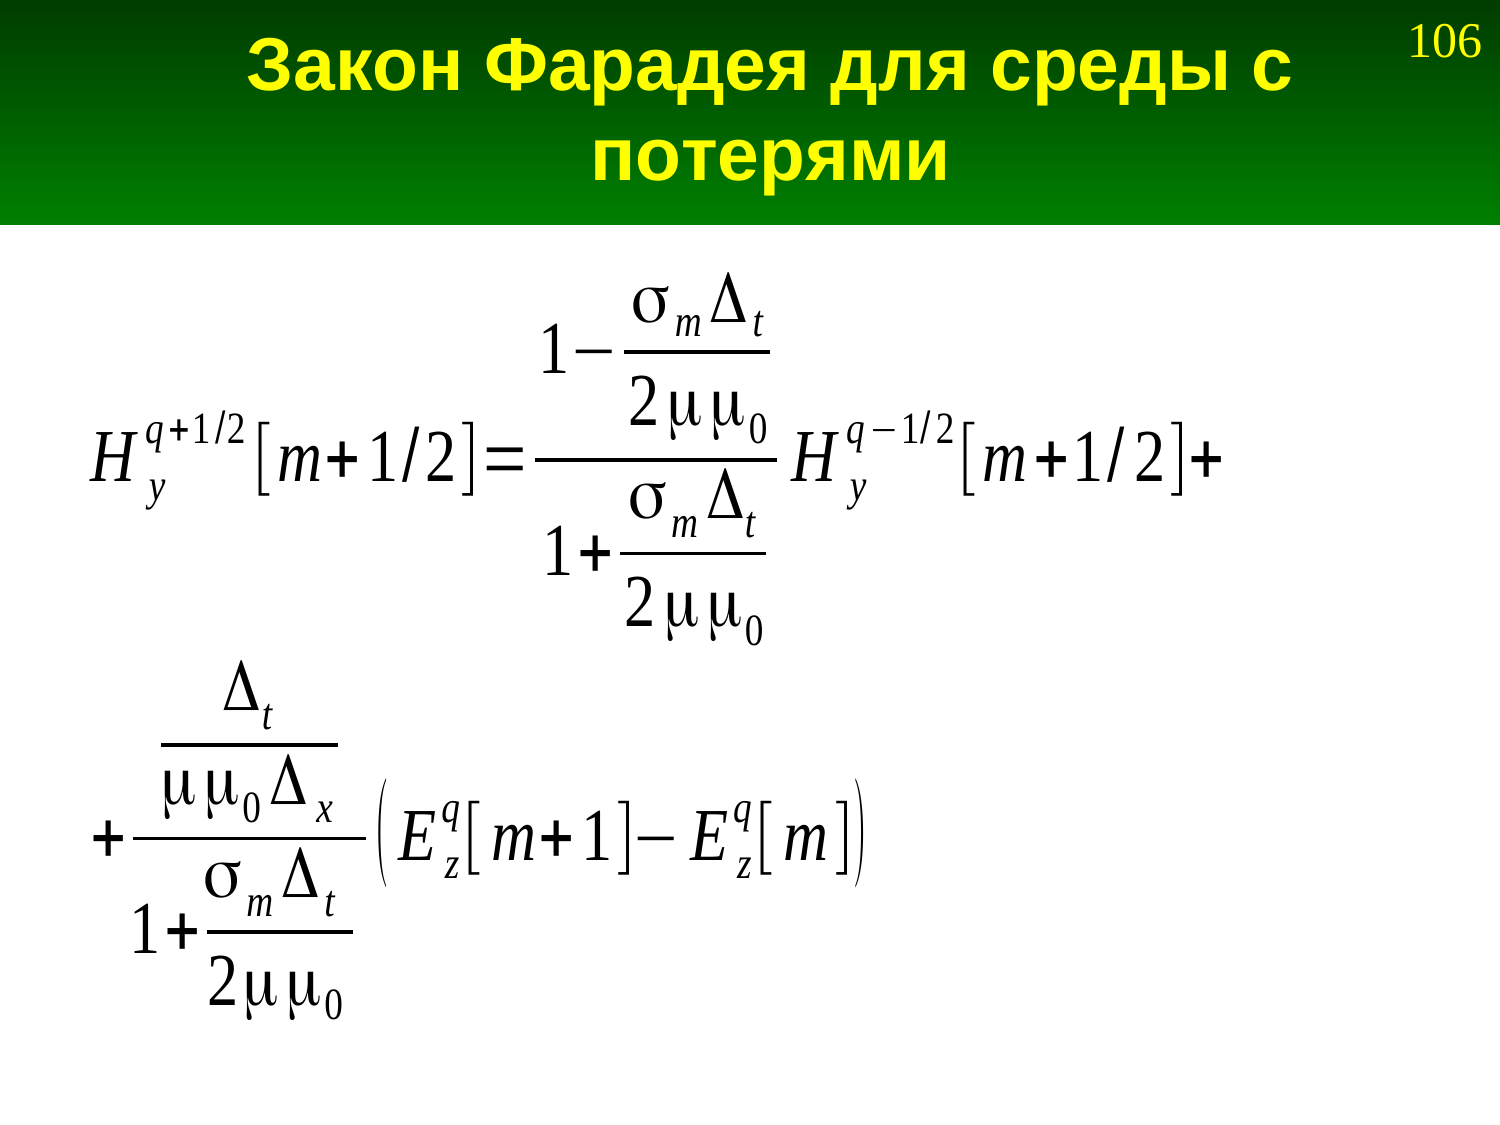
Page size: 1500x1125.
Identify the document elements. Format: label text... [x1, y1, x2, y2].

title Закон Фарадея для среды с потерями [100, 7, 1441, 204]
chart [71, 266, 1244, 1032]
